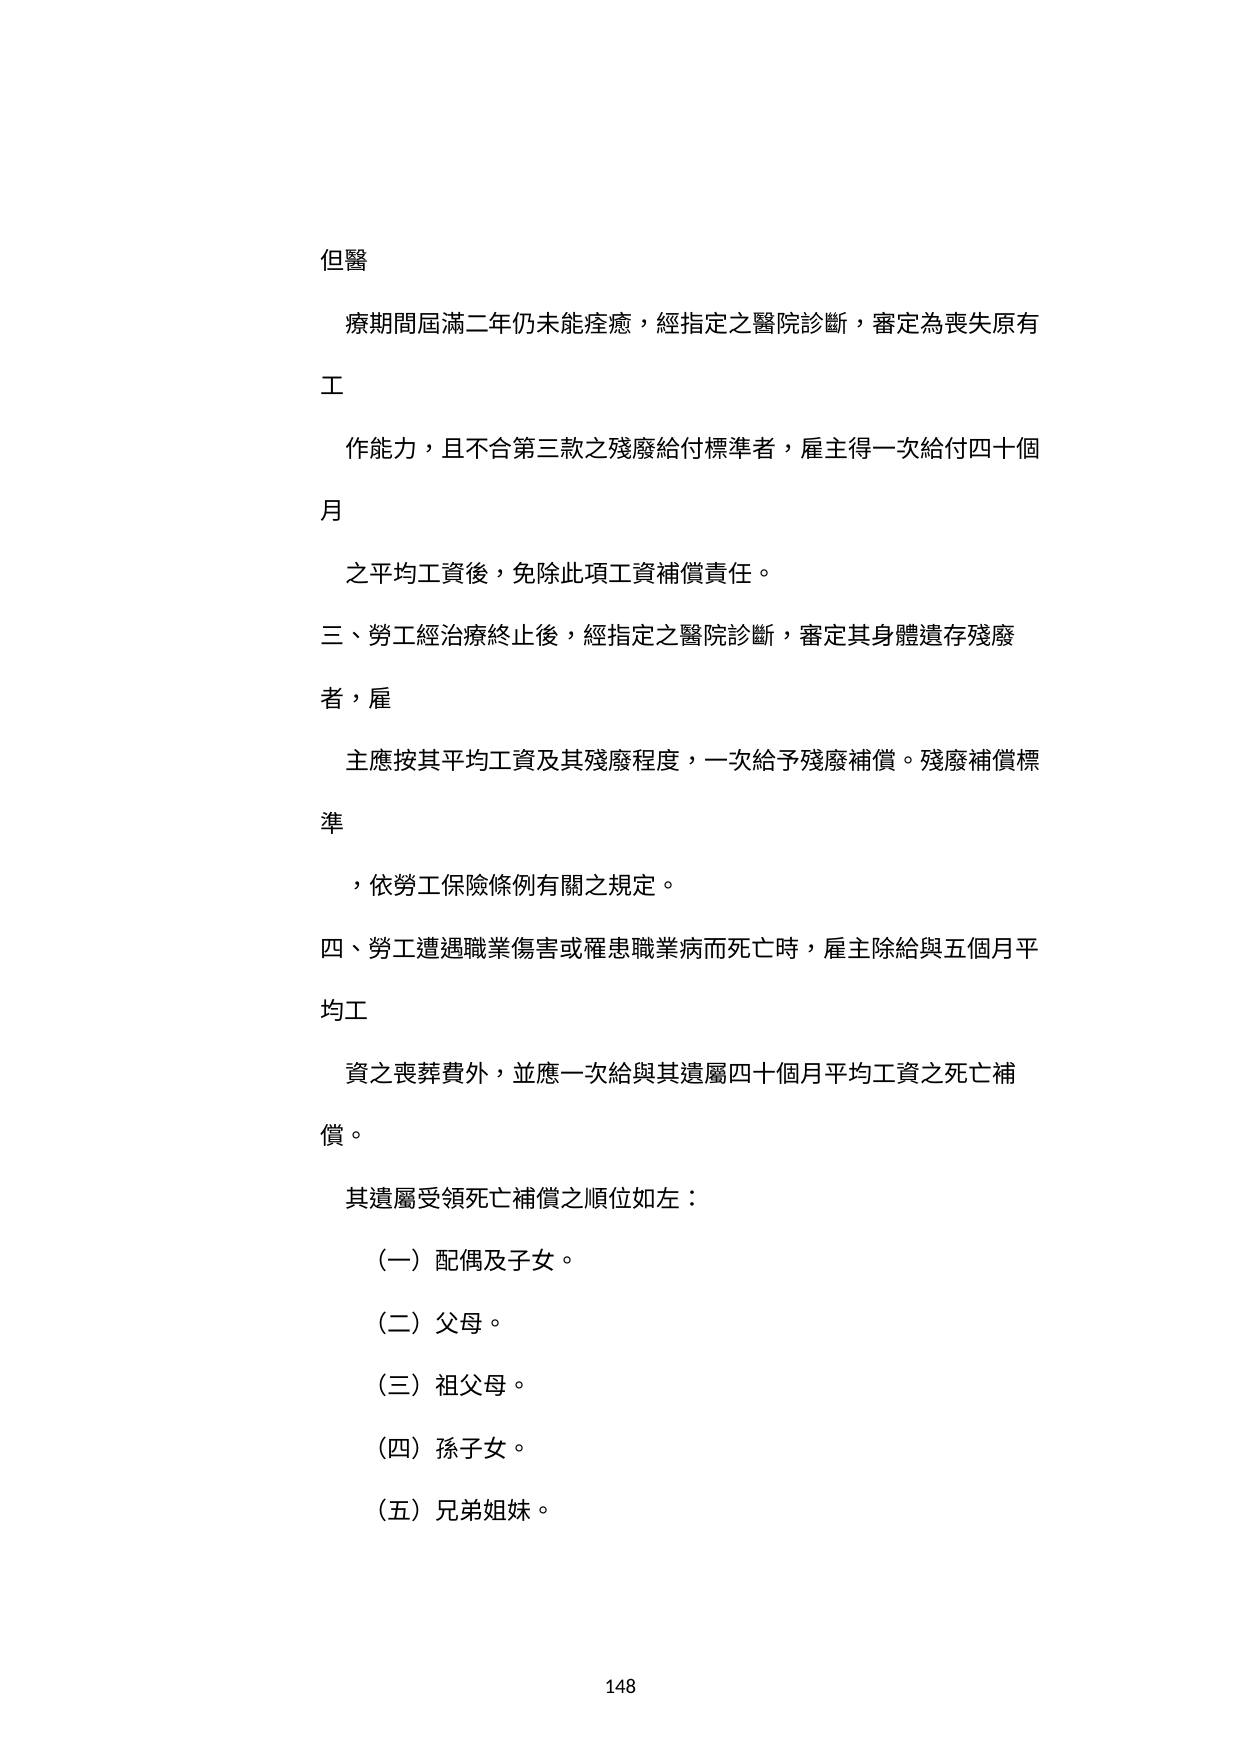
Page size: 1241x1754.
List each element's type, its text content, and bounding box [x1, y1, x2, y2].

table_cell 但醫 療期間屆滿二年仍未能痊癒，經指定之醫院診斷，審定為喪失原有工 作能力，且不合第三款之殘廢給付標準者，雇主得一次給付四十個月 之平均工資後，免除此項工資補償責任。 三、勞工經治療終止後，經指定之醫院診斷，審定其身體遺存殘廢者，雇 主應按其平均工資及其殘廢程度，一次給予殘廢補償。殘廢補償標準 ，依勞工保險條例有關之規定。 四、勞工遭遇職業傷害或罹患職業病而死亡時，雇主除給與五個月平均工 資之喪葬費外，並應一次給與其遺屬四十個月平均工資之死亡補償。 其遺屬受領死亡補償之順位如左： （一）配偶及子女。 （二）父母。 （三）祖父母。 （四）孫子女。 （五）兄弟姐妹。 [315, 155, 1053, 1535]
table_cell [302, 155, 315, 1535]
table_cell [188, 155, 302, 1535]
